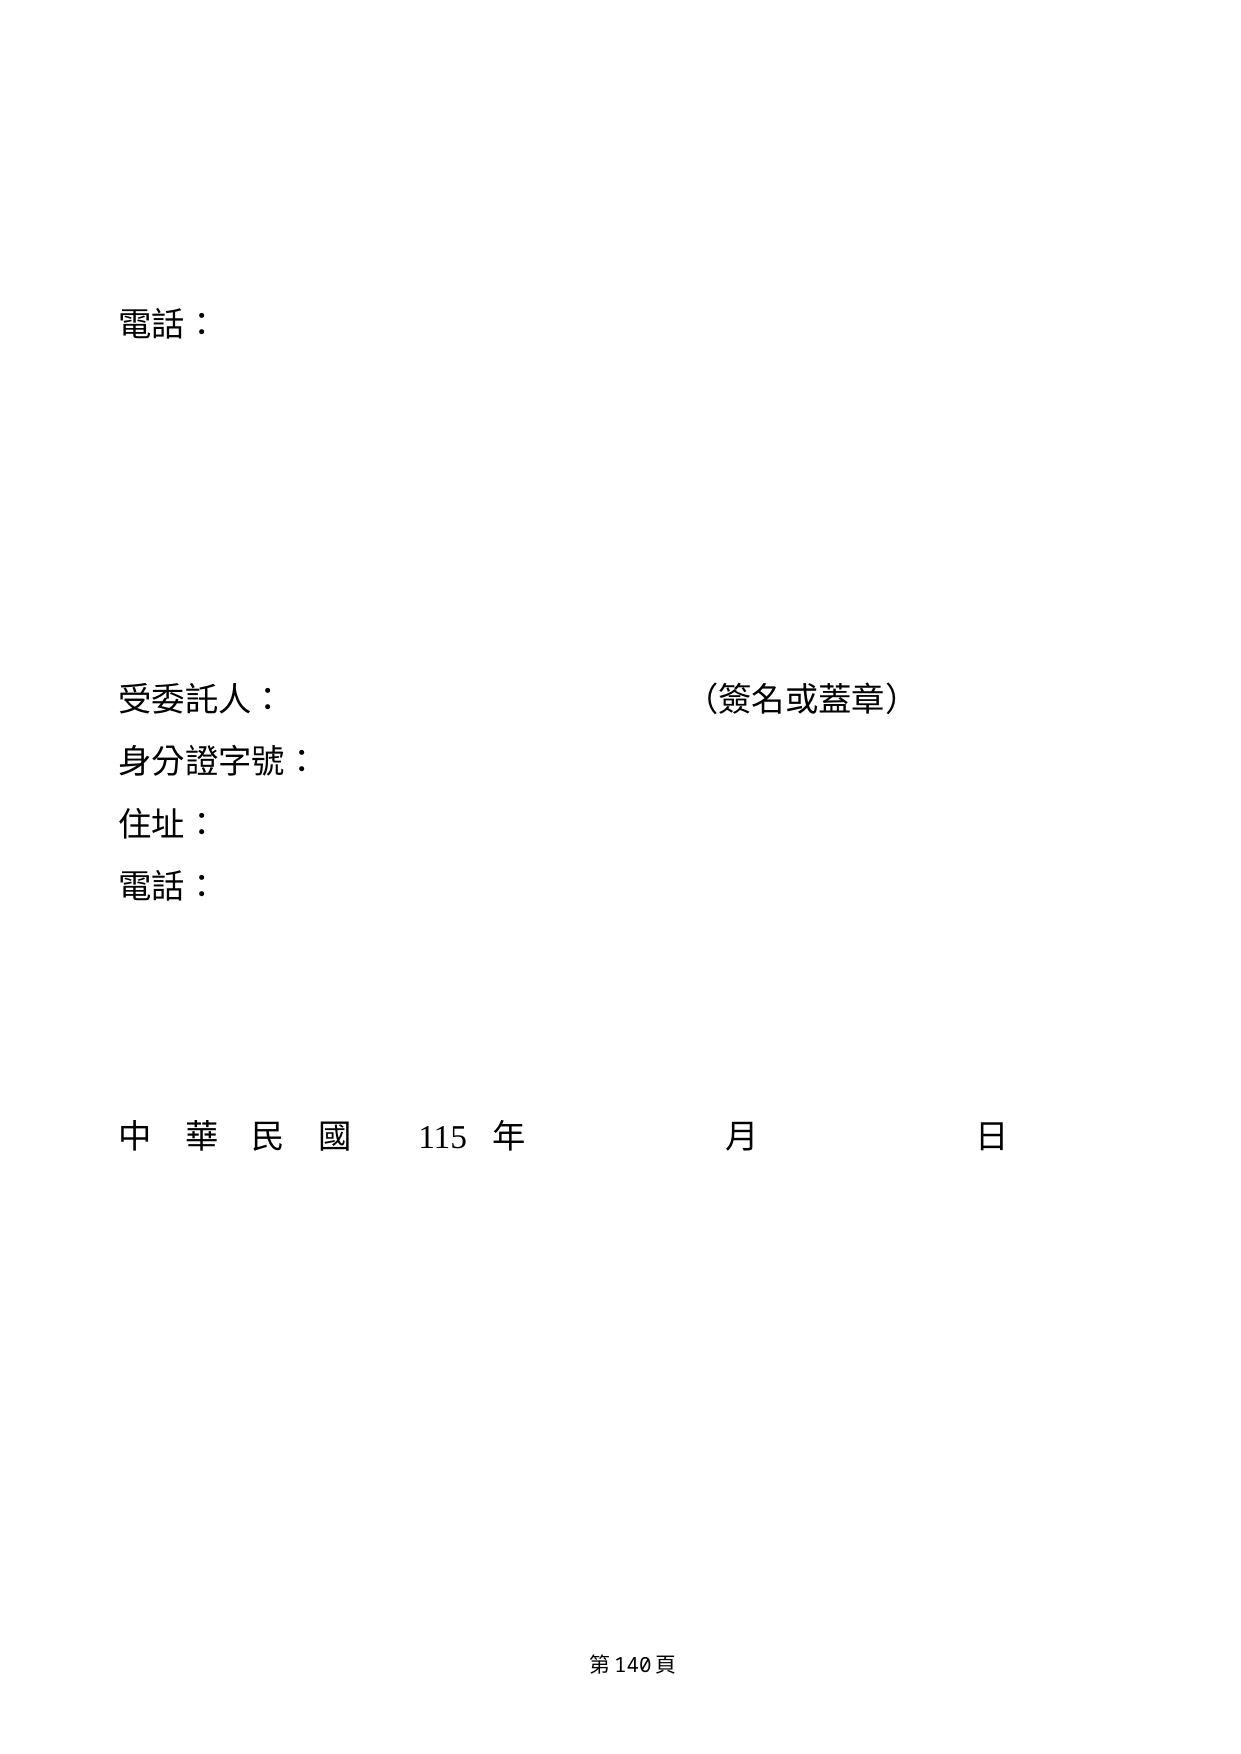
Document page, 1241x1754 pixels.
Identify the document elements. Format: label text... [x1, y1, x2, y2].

text 身分證字號： [118, 718, 1122, 780]
text 電話： [118, 280, 1122, 343]
text 電話： [118, 843, 1122, 905]
text 住址： [118, 780, 1122, 843]
text 中 華 民 國 115 年 月 日 [118, 1093, 1122, 1155]
text 受委託人： （簽名或蓋章） [118, 655, 1122, 718]
